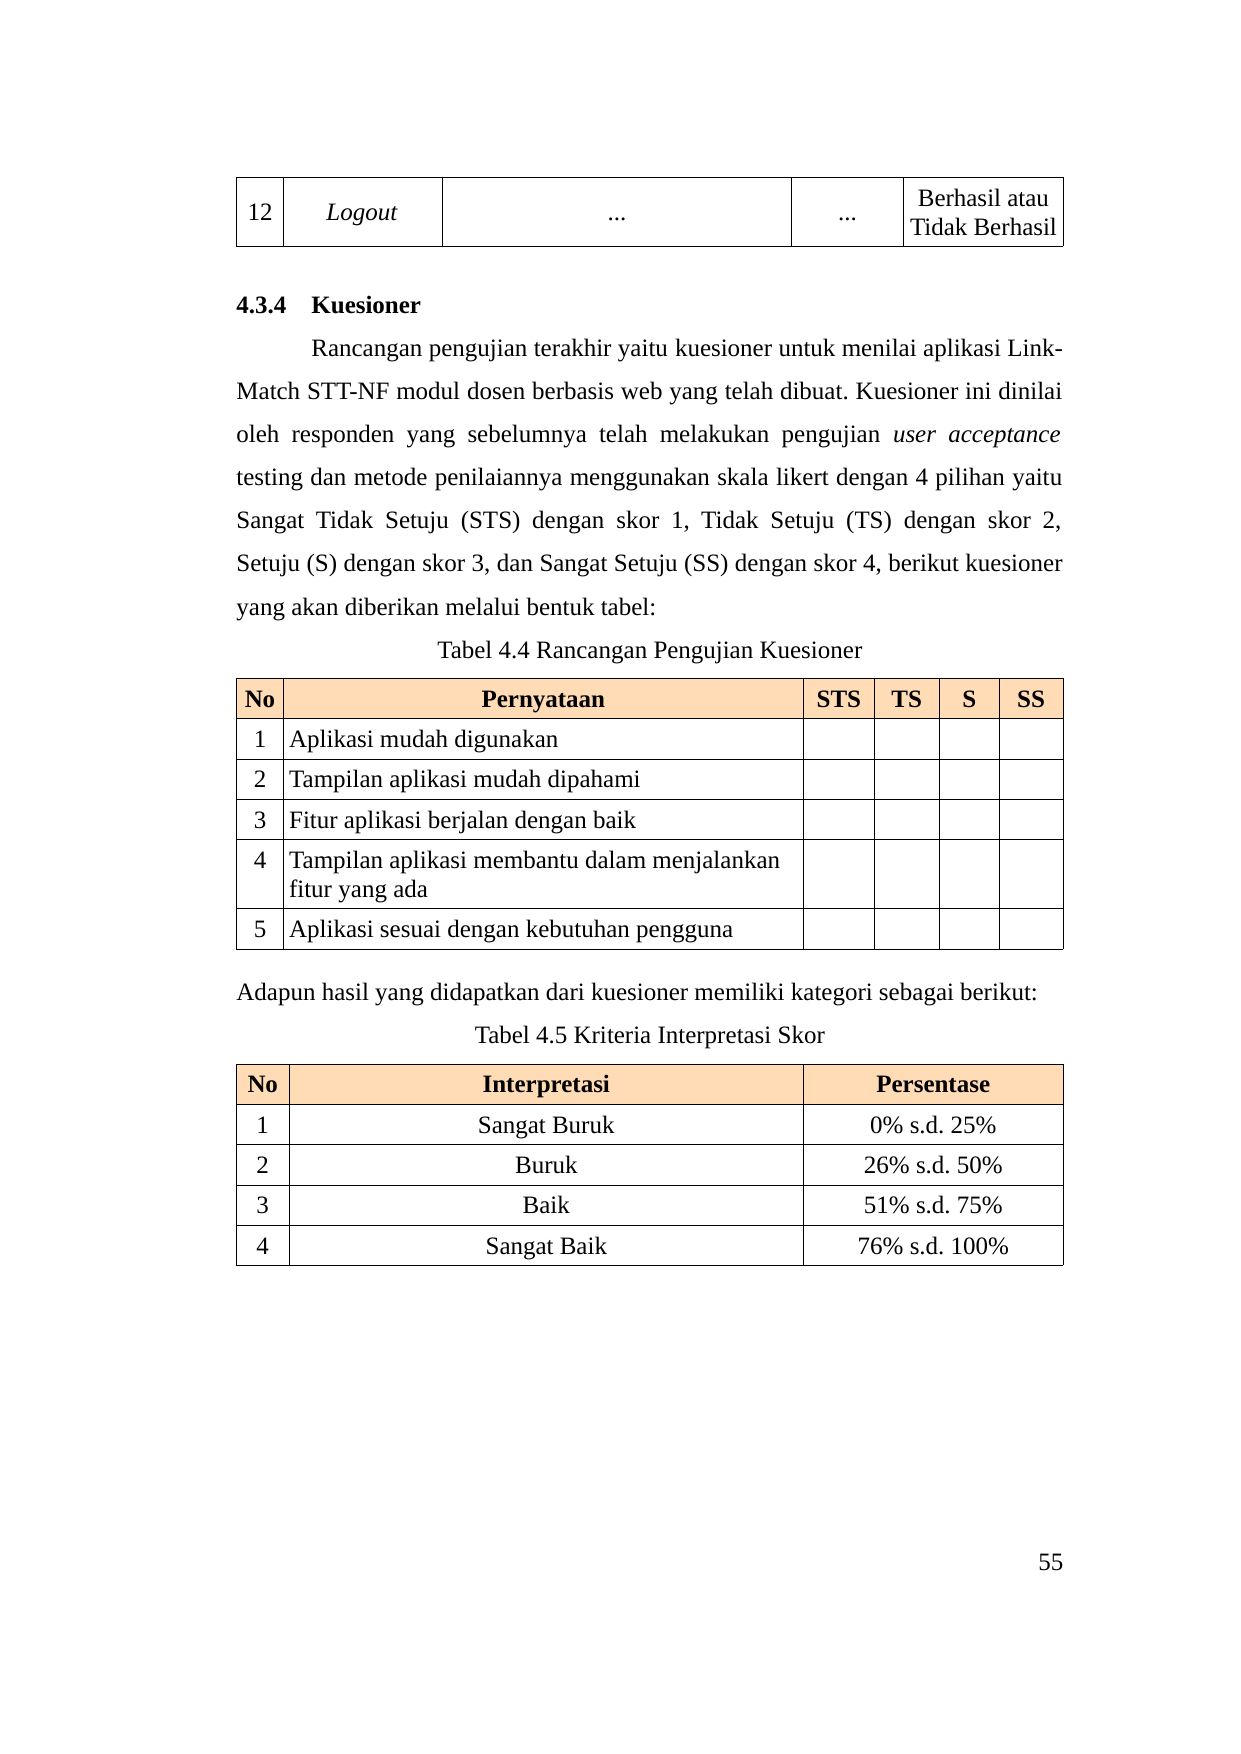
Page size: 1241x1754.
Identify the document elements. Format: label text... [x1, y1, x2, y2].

table_cell [875, 840, 939, 908]
table_cell [940, 760, 999, 799]
text Tabel 4.4 Rancangan Pengujian Kuesioner [236, 635, 1063, 663]
table_cell [804, 840, 874, 908]
table_header Persentase [804, 1065, 1063, 1104]
table_cell 12 [237, 178, 283, 246]
table_cell [1000, 719, 1063, 758]
table_cell [940, 719, 999, 758]
table_cell 3 [237, 1186, 289, 1225]
table_cell [875, 760, 939, 799]
table_header Pernyataan [284, 679, 803, 718]
table_cell [940, 909, 999, 948]
table_cell Logout [284, 178, 442, 246]
table_header No [237, 679, 283, 718]
table_cell [1000, 909, 1063, 948]
table_cell [940, 800, 999, 839]
table_header SS [1000, 679, 1063, 718]
table_cell Tampilan aplikasi membantu dalam menjalankan fitur yang ada [284, 840, 803, 908]
table_cell 2 [237, 1145, 289, 1184]
table_header S [940, 679, 999, 718]
table_cell Aplikasi mudah digunakan [284, 719, 803, 758]
text Adapun hasil yang didapatkan dari kuesioner memiliki kategori sebagai berikut: [236, 977, 1063, 1006]
table_cell 51% s.d. 75% [804, 1186, 1063, 1225]
table_header No [237, 1065, 289, 1104]
subtitle 4.3.4 Kuesioner [236, 290, 1063, 318]
table_header Interpretasi [290, 1065, 803, 1104]
text Rancangan pengujian terakhir yaitu kuesioner untuk menilai aplikasi Link-Match STT-NF modul dosen berbasis web yang telah dibuat. Kuesioner ini dinilai oleh responden yang sebelumnya telah melakukan pengujian user acceptance testing dan metode penilaiannya menggunakan skala likert dengan 4 pilihan yaitu Sangat Tidak Setuju (STS) dengan skor 1, Tidak Setuju (TS) dengan skor 2, Setuju (S) dengan skor 3, dan Sangat Setuju (SS) dengan skor 4, berikut kuesioner yang akan diberikan melalui bentuk tabel: [236, 333, 1063, 620]
table_cell Buruk [290, 1145, 803, 1184]
table_cell [875, 800, 939, 839]
table_cell [1000, 840, 1063, 908]
table_cell [804, 719, 874, 758]
table_cell Sangat Baik [290, 1226, 803, 1265]
table_cell 1 [237, 719, 283, 758]
table_cell Aplikasi sesuai dengan kebutuhan pengguna [284, 909, 803, 948]
table_cell ... [443, 178, 791, 246]
table_header TS [875, 679, 939, 718]
table_cell Baik [290, 1186, 803, 1225]
table_cell [1000, 760, 1063, 799]
table_cell 3 [237, 800, 283, 839]
table_cell [804, 800, 874, 839]
table_cell 4 [237, 1226, 289, 1265]
table_cell Tampilan aplikasi mudah dipahami [284, 760, 803, 799]
table_cell [940, 840, 999, 908]
table_header STS [804, 679, 874, 718]
text Tabel 4.5 Kriteria Interpretasi Skor [236, 1021, 1063, 1049]
table_cell Sangat Buruk [290, 1105, 803, 1144]
table_cell [875, 719, 939, 758]
table_cell 26% s.d. 50% [804, 1145, 1063, 1184]
table_cell 76% s.d. 100% [804, 1226, 1063, 1265]
table_cell 5 [237, 909, 283, 948]
table_cell [1000, 800, 1063, 839]
table_cell 1 [237, 1105, 289, 1144]
table_cell ... [792, 178, 903, 246]
table_cell 4 [237, 840, 283, 908]
table_cell [804, 760, 874, 799]
table_cell [875, 909, 939, 948]
table_cell 2 [237, 760, 283, 799]
table_cell [804, 909, 874, 948]
table_cell Berhasil atau Tidak Berhasil [904, 178, 1063, 246]
table_cell Fitur aplikasi berjalan dengan baik [284, 800, 803, 839]
table_cell 0% s.d. 25% [804, 1105, 1063, 1144]
